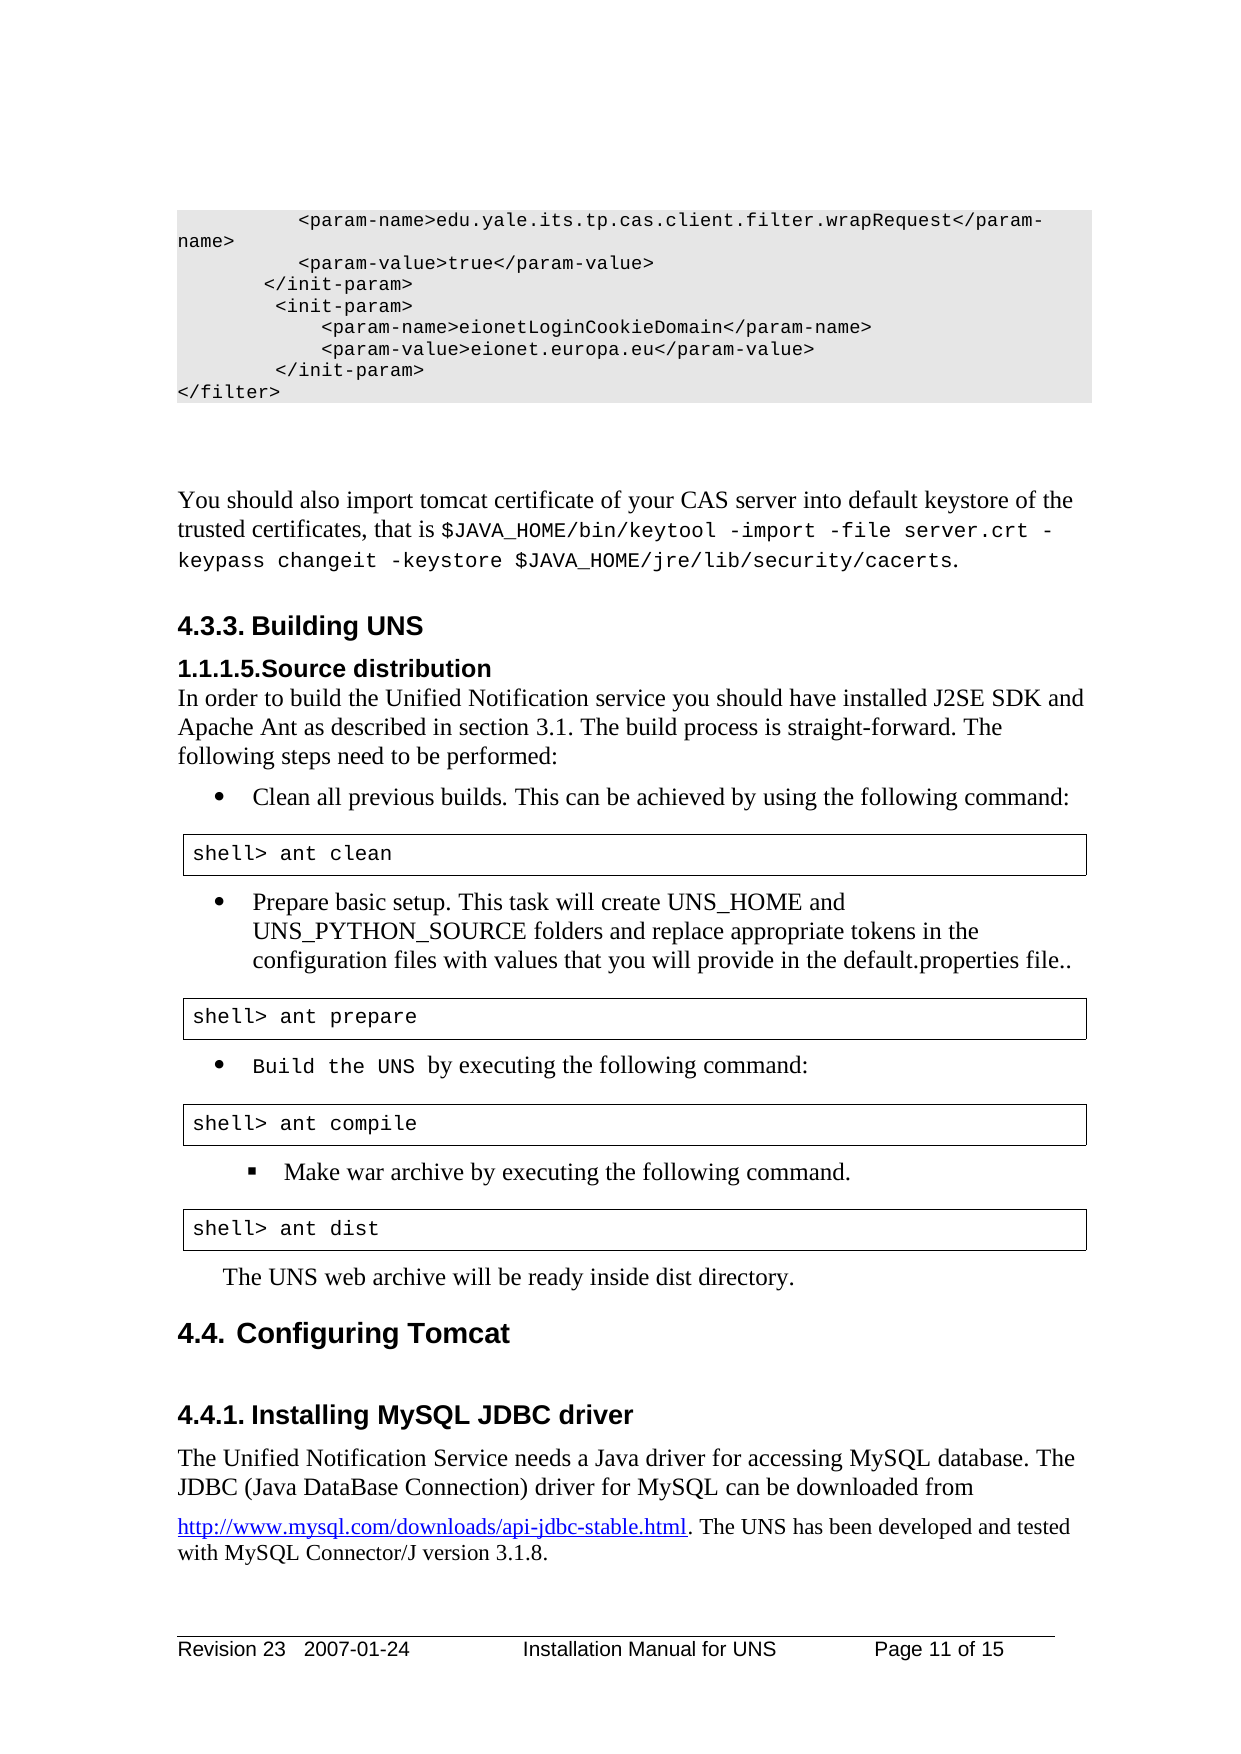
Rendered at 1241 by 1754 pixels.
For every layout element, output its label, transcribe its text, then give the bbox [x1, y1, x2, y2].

list </init-param> [177, 275, 1092, 296]
text http://www.mysql.com/downloads/api-jdbc-stable.html. The UNS has been developed and tested with MySQL Connector/J version 3.1.8. [177, 1513, 1092, 1566]
text The UNS web archive will be ready inside dist directory. [177, 1262, 1092, 1291]
list Prepare basic setup. This task will create UNS_HOME and UNS_PYTHON_SOURCE folders and replace appropriate tokens in the configuration files with values that you will provide in the default.properties file.. [215, 887, 1092, 974]
list Clean all previous builds. This can be achieved by using the following command: [215, 782, 1092, 811]
list Build the UNS by executing the following command: [215, 1050, 1092, 1080]
list <param-name>eionetLoginCookieDomain</param-name> [177, 318, 1092, 339]
text The Unified Notification Service needs a Java driver for accessing MySQL database. The JDBC (Java DataBase Connection) driver for MySQL can be downloaded from [177, 1443, 1092, 1501]
list <param-name>edu.yale.its.tp.cas.client.filter.wrapRequest</param-name> [177, 210, 1092, 253]
text shell> ant prepare [184, 999, 1086, 1039]
text shell> ant dist [184, 1210, 1086, 1250]
list </init-param> [177, 361, 1092, 382]
subtitle Source distribution [177, 654, 1092, 683]
list <init-param> [177, 296, 1092, 318]
subtitle Configuring Tomcat [177, 1316, 1092, 1349]
text You should also import tomcat certificate of your CAS server into default keystore of the trusted certificates, that is $JAVA_HOME/bin/keytool -import -file server.crt -keypass changeit -keystore $JAVA_HOME/jre/lib/security/cacerts. [177, 485, 1092, 573]
text shell> ant compile [184, 1105, 1086, 1145]
text In order to build the Unified Notification service you should have installed J2SE SDK and Apache Ant as described in section 3.1. The build process is straight-forward. The following steps need to be performed: [177, 683, 1092, 770]
list <param-value>true</param-value> [177, 253, 1092, 275]
text shell> ant clean [184, 835, 1086, 875]
subtitle Building UNS [177, 610, 1092, 641]
subtitle Installing MySQL JDBC driver [177, 1399, 1092, 1430]
list <param-value>eionet.europa.eu</param-value> [177, 339, 1092, 361]
list </filter> [177, 382, 1092, 403]
list Make war archive by executing the following command. [246, 1157, 1092, 1186]
